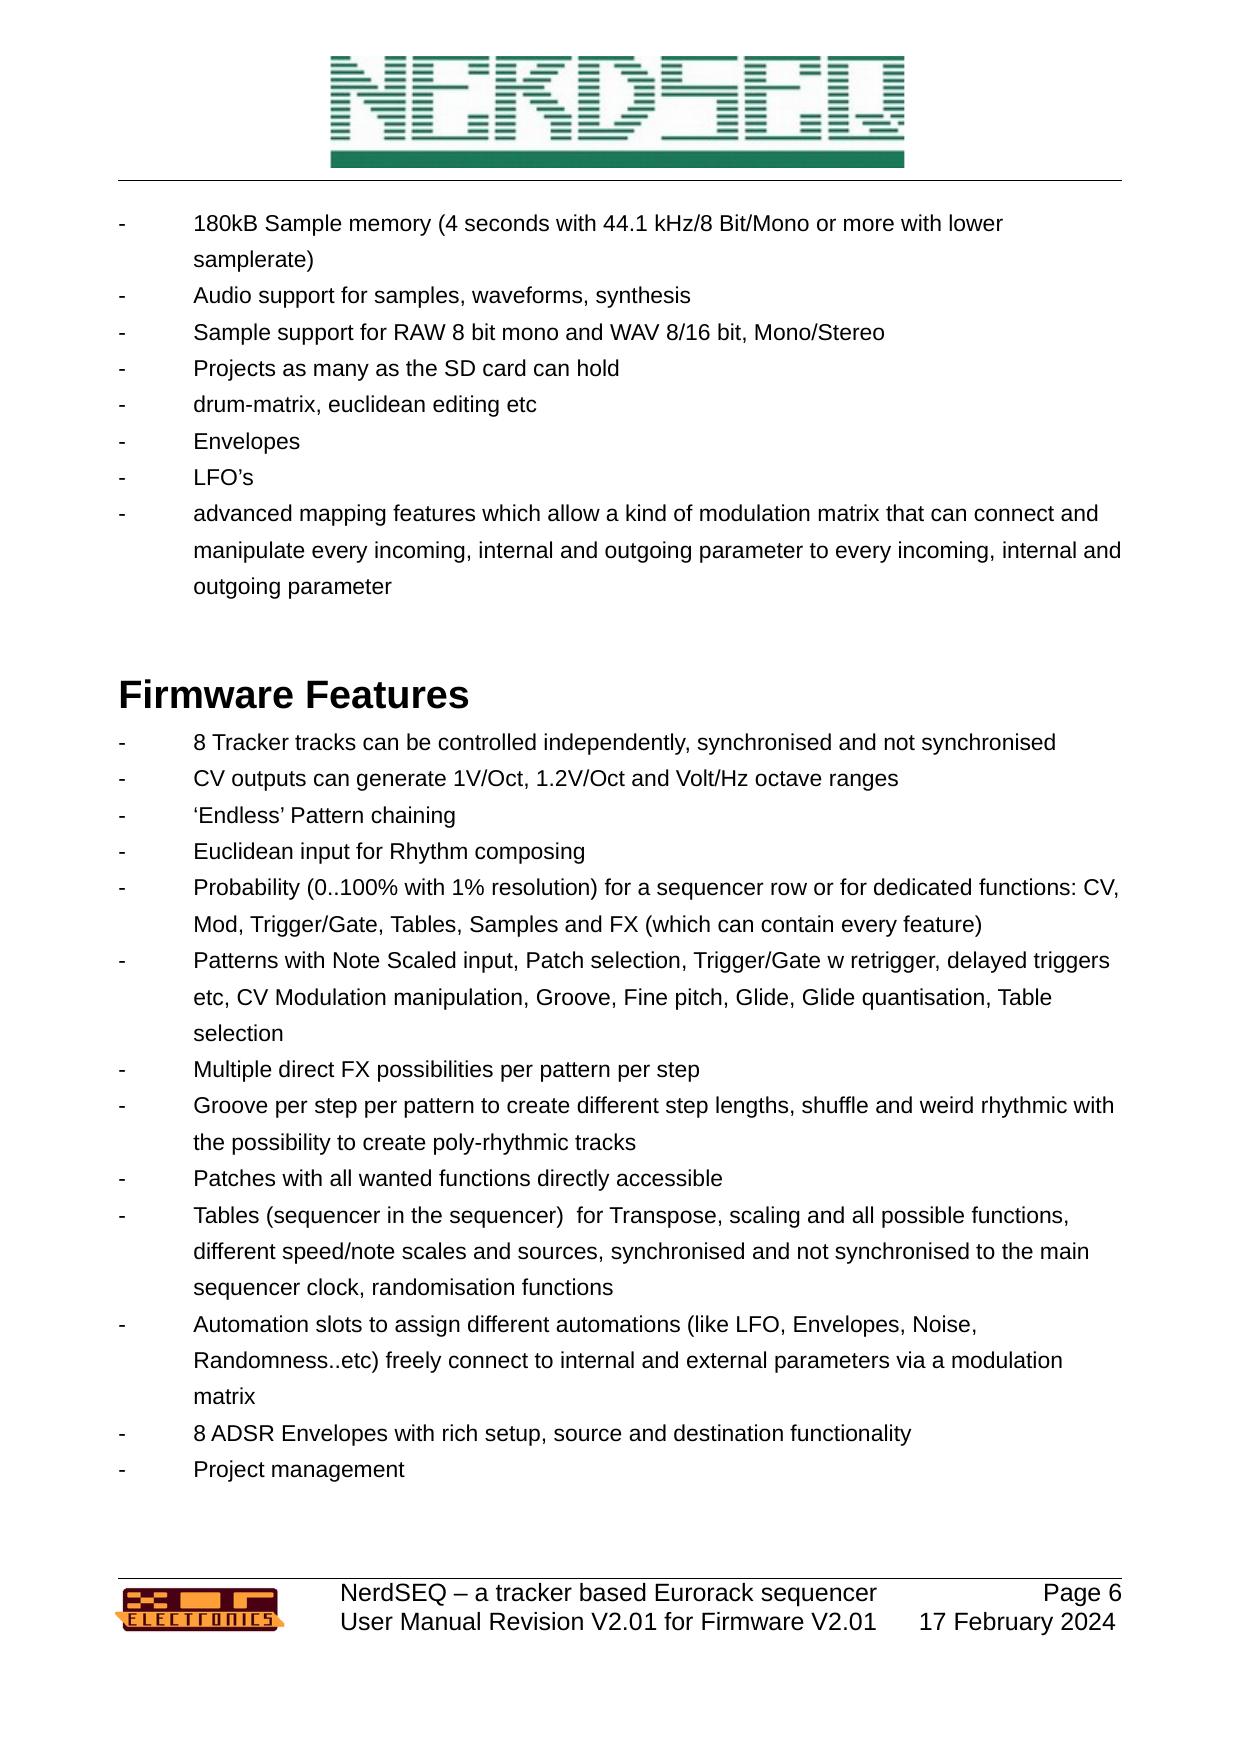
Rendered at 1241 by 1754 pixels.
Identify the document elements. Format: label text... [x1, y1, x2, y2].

text - Euclidean input for Rhythm composing [118, 838, 1122, 864]
subtitle Firmware Features [118, 671, 1122, 716]
text - Tables (sequencer in the sequencer) for Transpose, scaling and all possible functions, different speed/note scales and sources, synchronised and not synchronised to the main sequencer clock, randomisation functions [118, 1202, 1122, 1301]
text - Sample support for RAW 8 bit mono and WAV 8/16 bit, Mono/Stereo [118, 319, 1122, 345]
text - LFO’s [118, 464, 1122, 490]
text - Multiple direct FX possibilities per pattern per step [118, 1056, 1122, 1082]
text - Probability (0..100% with 1% resolution) for a sequencer row or for dedicated functions: CV, Mod, Trigger/Gate, Tables, Samples and FX (which can contain every feature) [118, 874, 1122, 937]
text - drum-matrix, euclidean editing etc [118, 391, 1122, 418]
text - Patterns with Note Scaled input, Patch selection, Trigger/Gate w retrigger, delayed triggers etc, CV Modulation manipulation, Groove, Fine pitch, Glide, Glide quantisation, Table selection [118, 947, 1122, 1046]
text - Automation slots to assign different automations (like LFO, Envelopes, Noise, Randomness..etc) freely connect to internal and external parameters via a modulation matrix [118, 1311, 1122, 1410]
text - 8 Tracker tracks can be controlled independently, synchronised and not synchronised [118, 729, 1122, 755]
text - 8 ADSR Envelopes with rich setup, source and destination functionality [118, 1420, 1122, 1446]
text - Patches with all wanted functions directly accessible [118, 1165, 1122, 1192]
text - Groove per step per pattern to create different step lengths, shuffle and weird rhythmic with the possibility to create poly-rhythmic tracks [118, 1092, 1122, 1155]
text - Envelopes [118, 428, 1122, 454]
text - Audio support for samples, waveforms, synthesis [118, 282, 1122, 309]
text - Projects as many as the SD card can hold [118, 355, 1122, 381]
picture [330, 56, 905, 168]
text - ‘Endless’ Pattern chaining [118, 802, 1122, 828]
text - advanced mapping features which allow a kind of modulation matrix that can connect and manipulate every incoming, internal and outgoing parameter to every incoming, internal and outgoing parameter [118, 500, 1122, 599]
text - Project management [118, 1456, 1122, 1482]
text - CV outputs can generate 1V/Oct, 1.2V/Oct and Volt/Hz octave ranges [118, 765, 1122, 792]
text - 180kB Sample memory (4 seconds with 44.1 kHz/8 Bit/Mono or more with lower samplerate) [118, 209, 1122, 272]
picture [115, 1584, 285, 1634]
